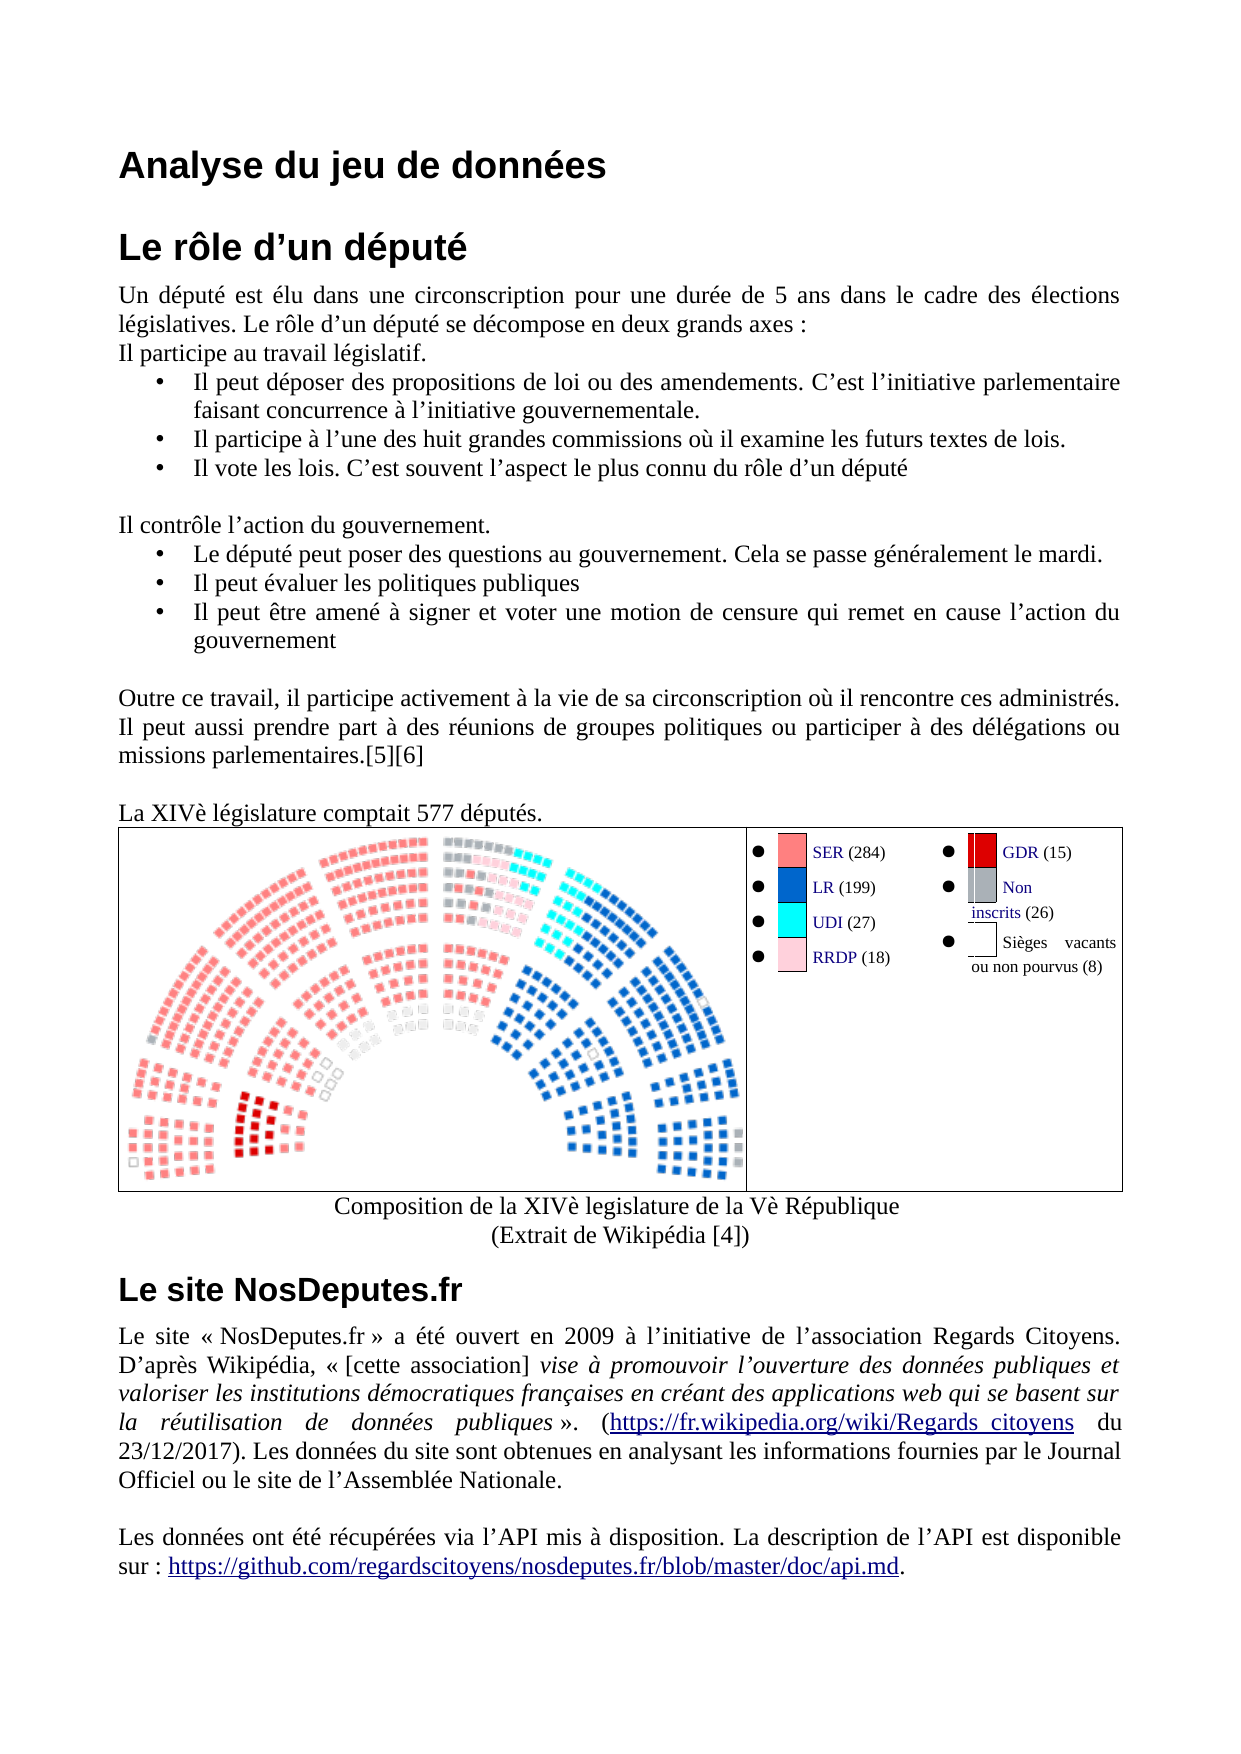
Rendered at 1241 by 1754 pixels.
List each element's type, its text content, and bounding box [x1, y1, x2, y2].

text Un député est élu dans une circonscription pour une durée de 5 ans dans le cadre des élections législatives. Le rôle d’un député se décompose en deux grands axes : [118, 280, 1122, 338]
table_header [119, 828, 746, 1191]
text Le site « NosDeputes.fr » a été ouvert en 2009 à l’initiative de l’association Regards Citoyens. D’après Wikipédia, « [cette association] vise à promouvoir l’ouverture des données publiques et valoriser les institutions démocratiques françaises en créant des applications web qui se basent sur la réutilisation de données publiques ». (https://fr.wikipedia.org/wiki/Regards_citoyens du 23/12/2017). Les données du site sont obtenues en analysant les informations fournies par le Journal Officiel ou le site de l’Assemblée Nationale. [118, 1321, 1122, 1493]
list Il participe à l’une des huit grandes commissions où il examine les futurs textes de lois. [156, 424, 1122, 453]
table_header SER (284) LR (199) UDI (27) RRDP (18) GDR (15) Non inscrits (26) Sièges vacants ou non pourvus (8) [747, 828, 1122, 1191]
text Il participe au travail législatif. [118, 338, 1122, 367]
picture [123, 832, 746, 1186]
text Il contrôle l’action du gouvernement. [118, 510, 1122, 539]
text (Extrait de Wikipédia [4]) [118, 1220, 1122, 1249]
list Il peut déposer des propositions de loi ou des amendements. C’est l’initiative parlementaire faisant concurrence à l’initiative gouvernementale. [156, 367, 1122, 424]
subtitle Le site NosDeputes.fr [118, 1270, 1122, 1308]
text Outre ce travail, il participe activement à la vie de sa circonscription où il rencontre ces administrés. Il peut aussi prendre part à des réunions de groupes politiques ou participer à des délégations ou missions parlementaires.[5][6] [118, 683, 1122, 769]
subtitle Le rôle d’un député [118, 224, 1122, 268]
list Il peut évaluer les politiques publiques [156, 568, 1122, 597]
list Il peut être amené à signer et voter une motion de censure qui remet en cause l’action du gouvernement [156, 597, 1122, 654]
text La XIVè législature comptait 577 députés. [118, 798, 1122, 827]
list Le député peut poser des questions au gouvernement. Cela se passe généralement le mardi. [156, 539, 1122, 568]
subtitle Analyse du jeu de données [118, 143, 1122, 187]
list Il vote les lois. C’est souvent l’aspect le plus connu du rôle d’un député [156, 453, 1122, 482]
text Les données ont été récupérées via l’API mis à disposition. La description de l’API est disponible sur : https://github.com/regardscitoyens/nosdeputes.fr/blob/master/doc/api.md. [118, 1522, 1122, 1580]
text Composition de la XIVè legislature de la Vè République [118, 1192, 1122, 1220]
